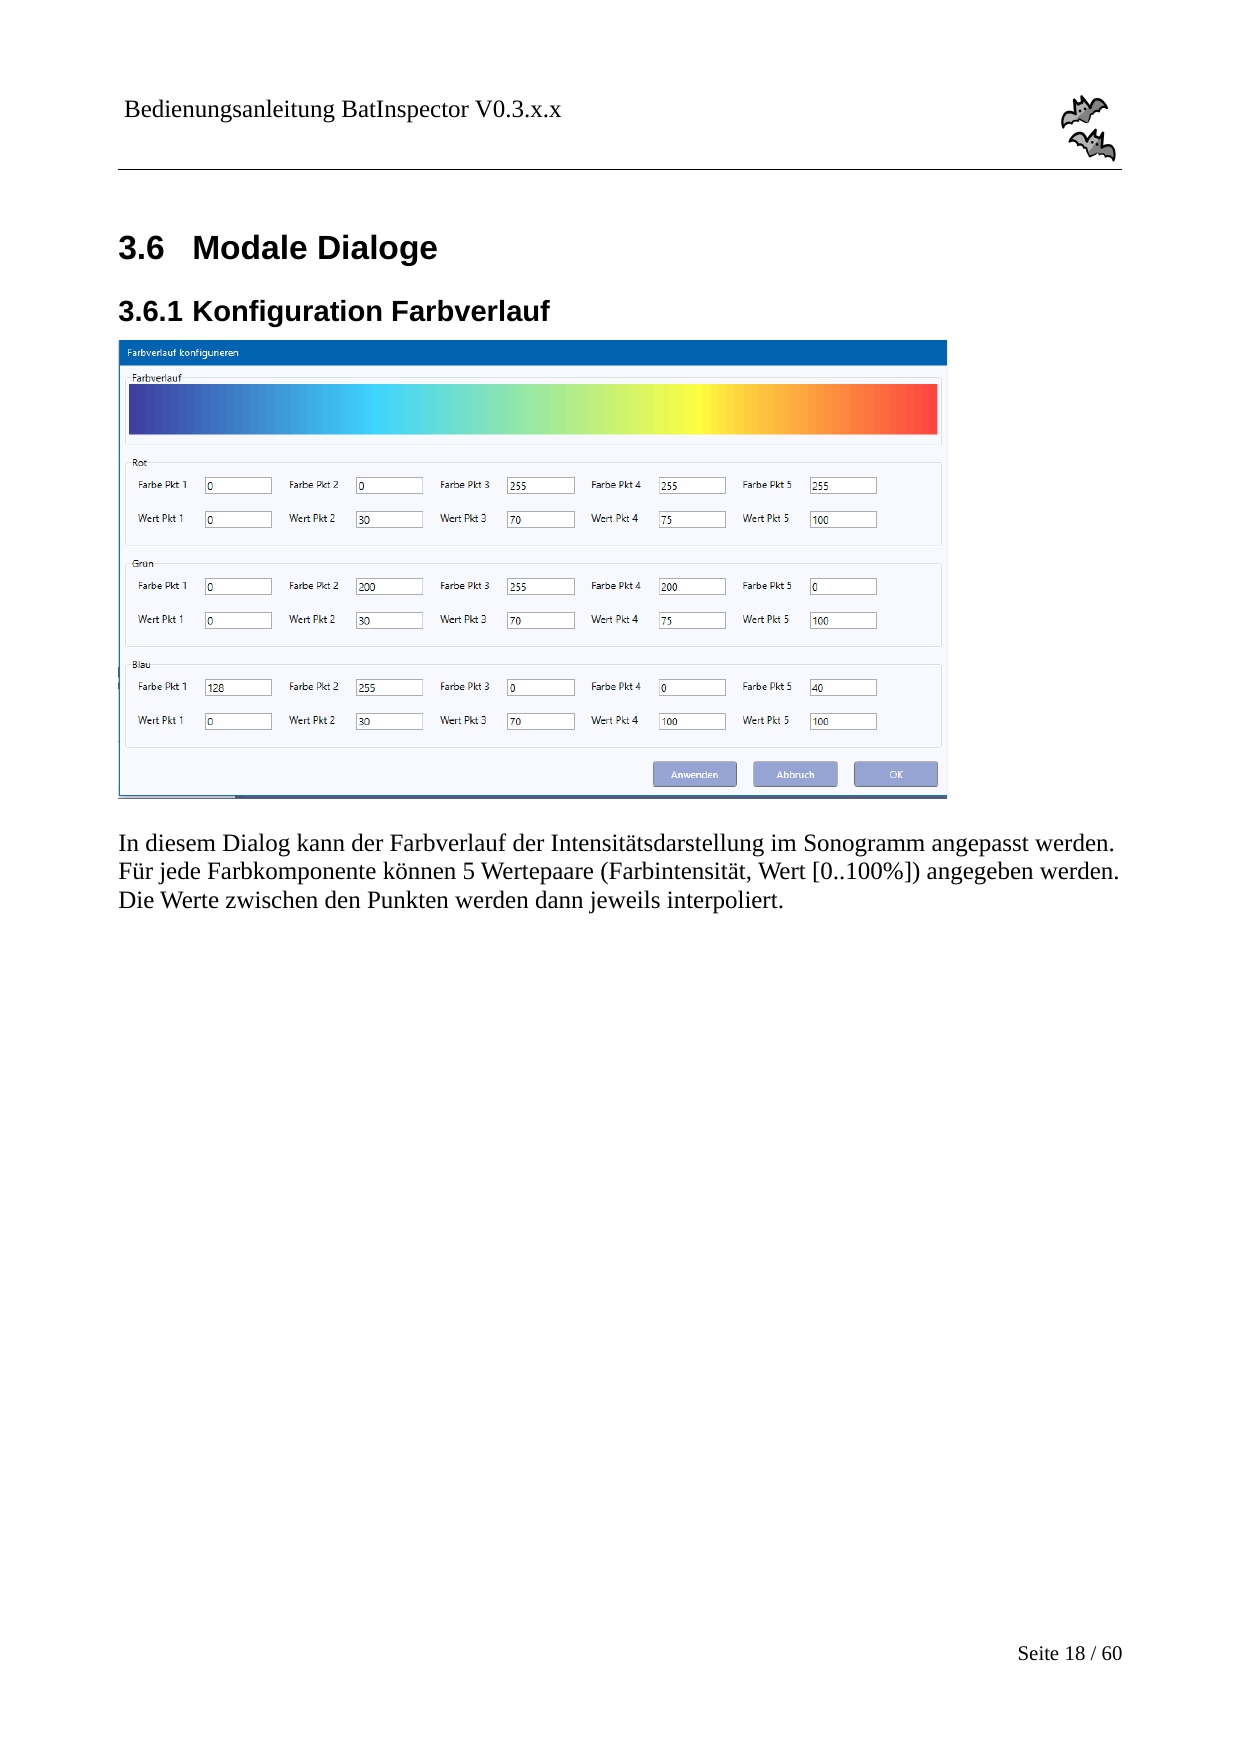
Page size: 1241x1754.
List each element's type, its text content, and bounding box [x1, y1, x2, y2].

picture [1057, 95, 1120, 162]
subtitle Modale Dialoge [118, 228, 1122, 267]
picture [118, 340, 948, 799]
text In diesem Dialog kann der Farbverlauf der Intensitätsdarstellung im Sonogramm angepasst werden. [118, 828, 1122, 856]
text Für jede Farbkomponente können 5 Wertepaare (Farbintensität, Wert [0..100%]) angegeben werden. Die Werte zwischen den Punkten werden dann jeweils interpoliert. [118, 856, 1122, 914]
subtitle Konfiguration Farbverlauf [118, 294, 1122, 327]
